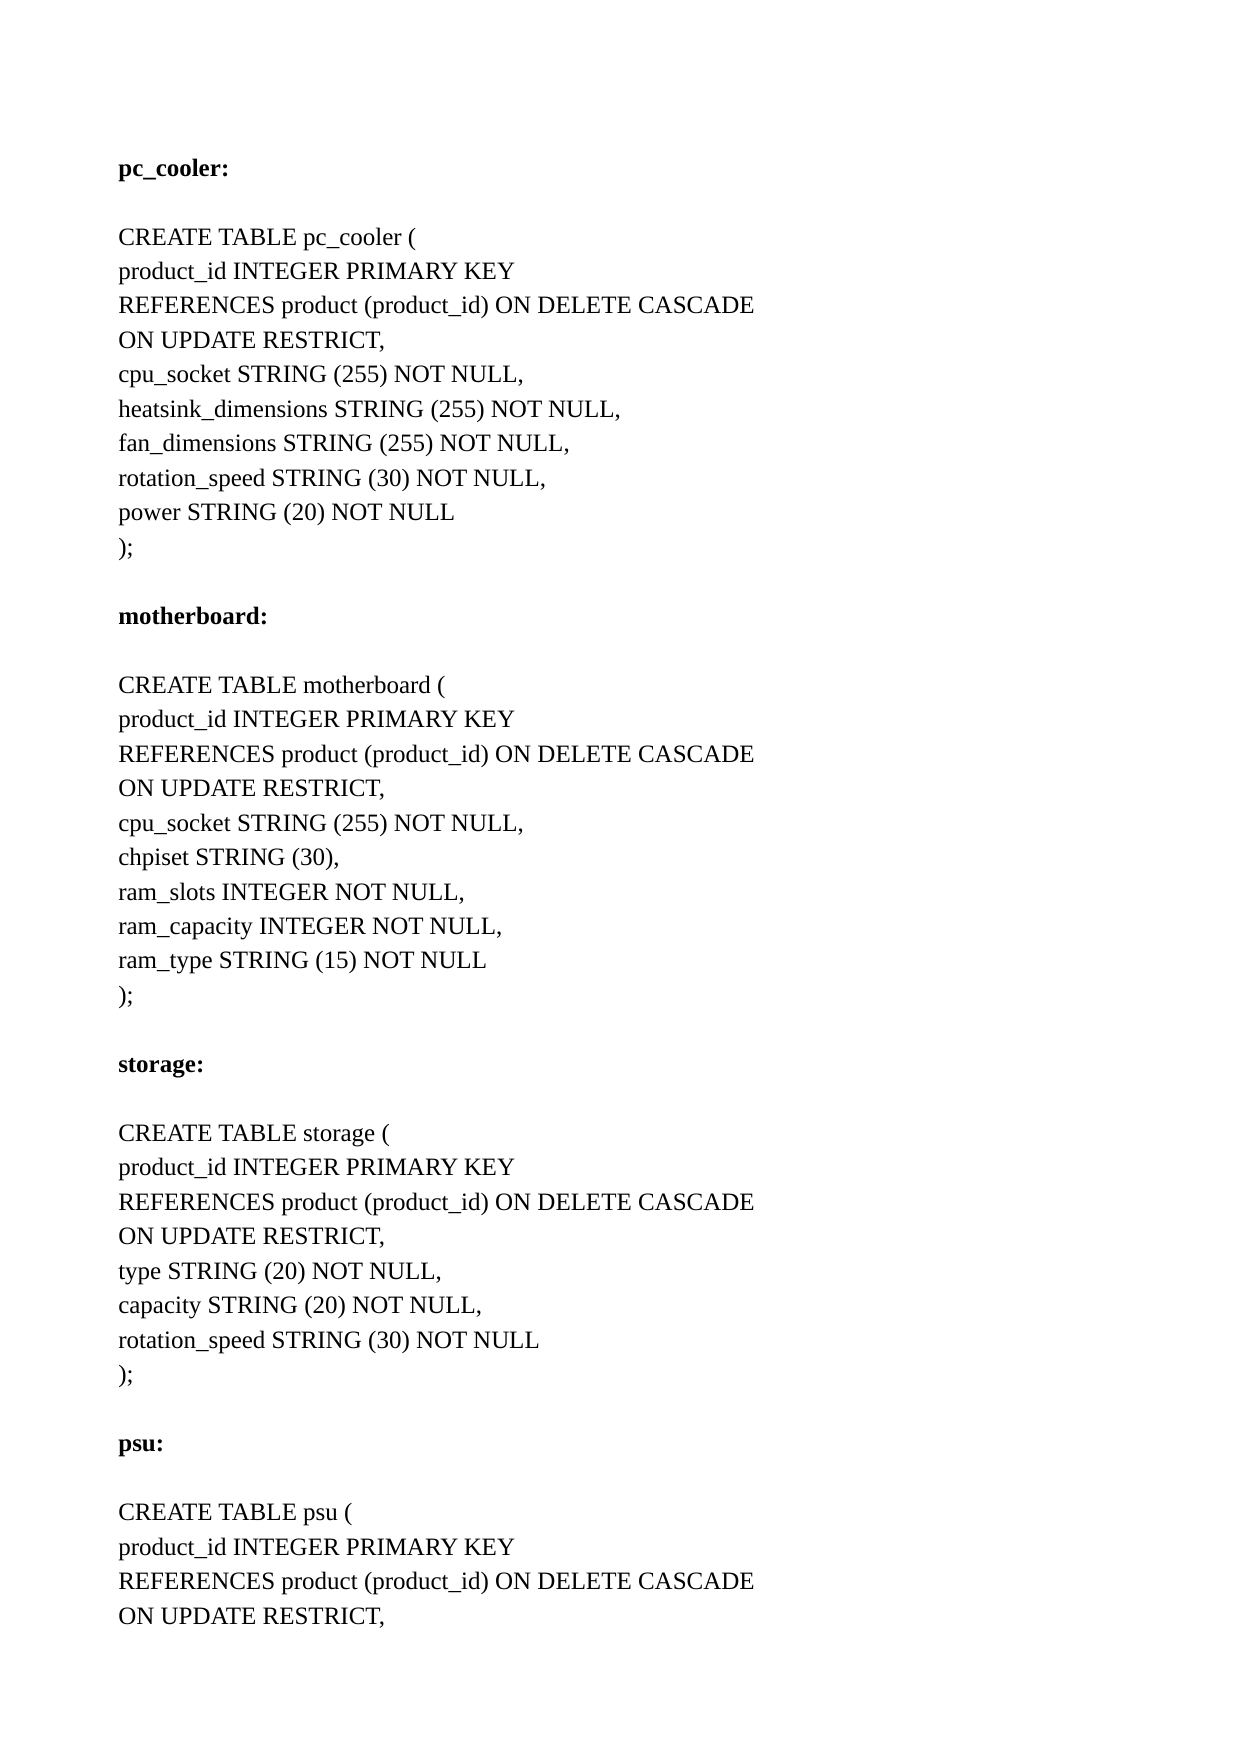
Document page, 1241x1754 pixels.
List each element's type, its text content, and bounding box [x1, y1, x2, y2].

text heatsink_dimensions STRING (255) NOT NULL, [118, 394, 1122, 423]
text CREATE TABLE motherboard ( [118, 670, 1122, 698]
text capacity STRING (20) NOT NULL, [118, 1290, 1122, 1319]
text product_id INTEGER PRIMARY KEY [118, 256, 1122, 285]
text rotation_speed STRING (30) NOT NULL, [118, 463, 1122, 492]
text REFERENCES product (product_id) ON DELETE CASCADE [118, 291, 1122, 319]
text REFERENCES product (product_id) ON DELETE CASCADE [118, 739, 1122, 767]
text cpu_socket STRING (255) NOT NULL, [118, 359, 1122, 388]
text ); [118, 1359, 1122, 1388]
text ); [118, 532, 1122, 561]
text type STRING (20) NOT NULL, [118, 1256, 1122, 1285]
text ON UPDATE RESTRICT, [118, 1221, 1122, 1250]
text psu: [118, 1428, 1122, 1457]
text storage: [118, 1049, 1122, 1078]
text ON UPDATE RESTRICT, [118, 325, 1122, 354]
text CREATE TABLE pc_cooler ( [118, 222, 1122, 250]
text chpiset STRING (30), [118, 842, 1122, 871]
text cpu_socket STRING (255) NOT NULL, [118, 808, 1122, 836]
text ram_capacity INTEGER NOT NULL, [118, 911, 1122, 940]
text ); [118, 980, 1122, 1009]
text power STRING (20) NOT NULL [118, 497, 1122, 526]
text pc_cooler: [118, 153, 1122, 181]
text fan_dimensions STRING (255) NOT NULL, [118, 428, 1122, 457]
text product_id INTEGER PRIMARY KEY [118, 704, 1122, 733]
text ON UPDATE RESTRICT, [118, 773, 1122, 802]
text rotation_speed STRING (30) NOT NULL [118, 1325, 1122, 1354]
text REFERENCES product (product_id) ON DELETE CASCADE [118, 1566, 1122, 1595]
text product_id INTEGER PRIMARY KEY [118, 1532, 1122, 1561]
text ram_type STRING (15) NOT NULL [118, 946, 1122, 974]
text product_id INTEGER PRIMARY KEY [118, 1152, 1122, 1181]
text CREATE TABLE psu ( [118, 1497, 1122, 1526]
text ON UPDATE RESTRICT, [118, 1601, 1122, 1629]
text CREATE TABLE storage ( [118, 1118, 1122, 1147]
text ram_slots INTEGER NOT NULL, [118, 877, 1122, 905]
text motherboard: [118, 601, 1122, 629]
text REFERENCES product (product_id) ON DELETE CASCADE [118, 1187, 1122, 1216]
